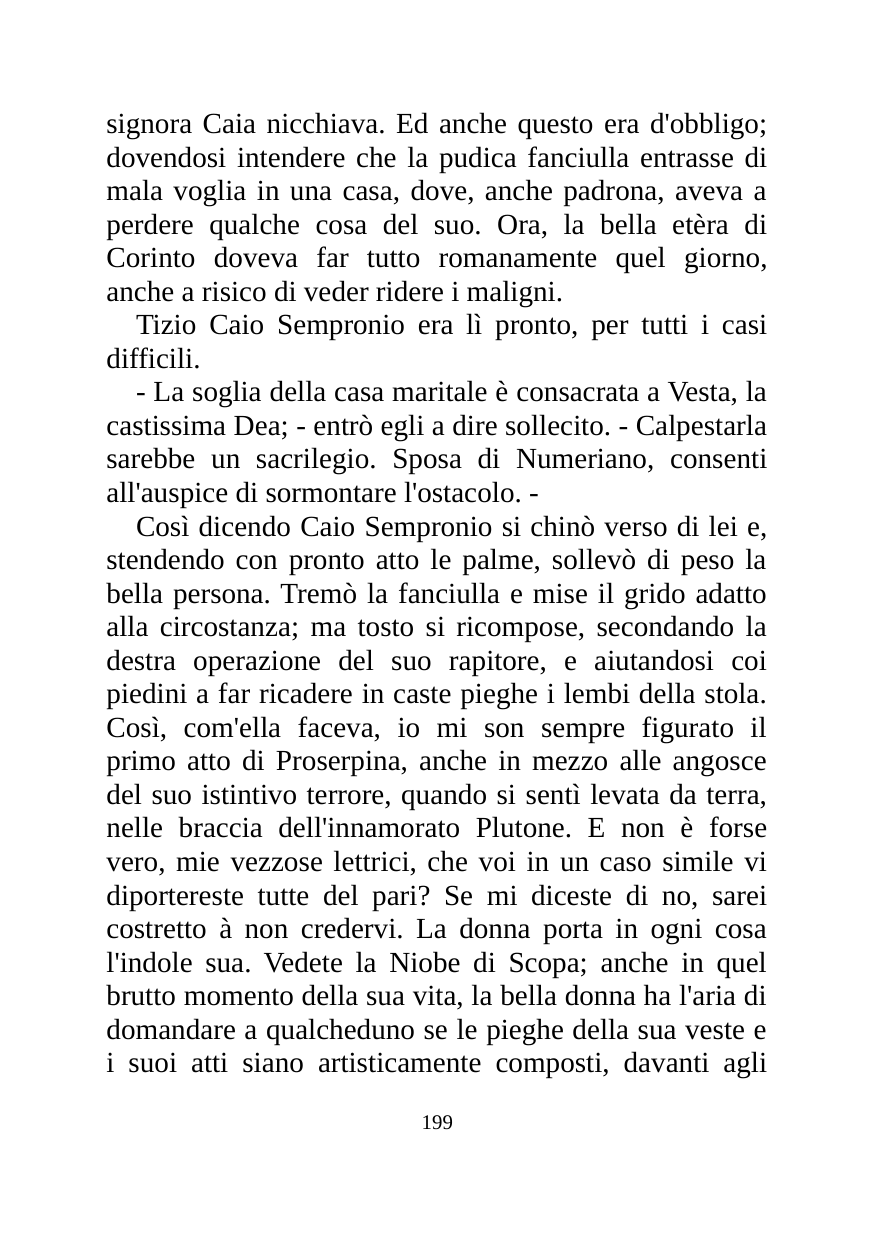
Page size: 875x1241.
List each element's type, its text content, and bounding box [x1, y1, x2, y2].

text Tizio Caio Sempronio era lì pronto, per tutti i casi difficili. [106, 307, 768, 374]
text Così dicendo Caio Sempronio si chinò verso di lei e, stendendo con pronto atto le palme, sollevò di peso la bella persona. Tremò la fanciulla e mise il grido adatto alla circostanza; ma tosto si ricompose, secondando la destra operazione del suo rapitore, e aiutandosi coi piedini a far ricadere in caste pieghe i lembi della stola. Così, com'ella faceva, io mi son sempre figurato il primo atto di Proserpina, anche in mezzo alle angosce del suo istintivo terrore, quando si sentì levata da terra, nelle braccia dell'innamorato Plutone. E non è forse vero, mie vezzose lettrici, che voi in un caso simile vi diportereste tutte del pari? Se mi diceste di no, sarei costretto à non credervi. La donna porta in ogni cosa l'indole sua. Vedete la Niobe di Scopa; anche in quel brutto momento della sua vita, la bella donna ha l'aria di domandare a qualcheduno se le pieghe della sua veste e i suoi atti siano artisticamente composti, davanti agli [106, 509, 768, 1079]
text - La soglia della casa maritale è consacrata a Vesta, la castissima Dea; - entrò egli a dire sollecito. - Calpestarla sarebbe un sacrilegio. Sposa di Numeriano, consenti all'auspice di sormontare l'ostacolo. - [106, 374, 768, 509]
text signora Caia nicchiava. Ed anche questo era d'obbligo; dovendosi intendere che la pudica fanciulla entrasse di mala voglia in una casa, dove, anche padrona, aveva a perdere qualche cosa del suo. Ora, la bella etèra di Corinto doveva far tutto romanamente quel giorno, anche a risico di veder ridere i maligni. [106, 106, 768, 307]
